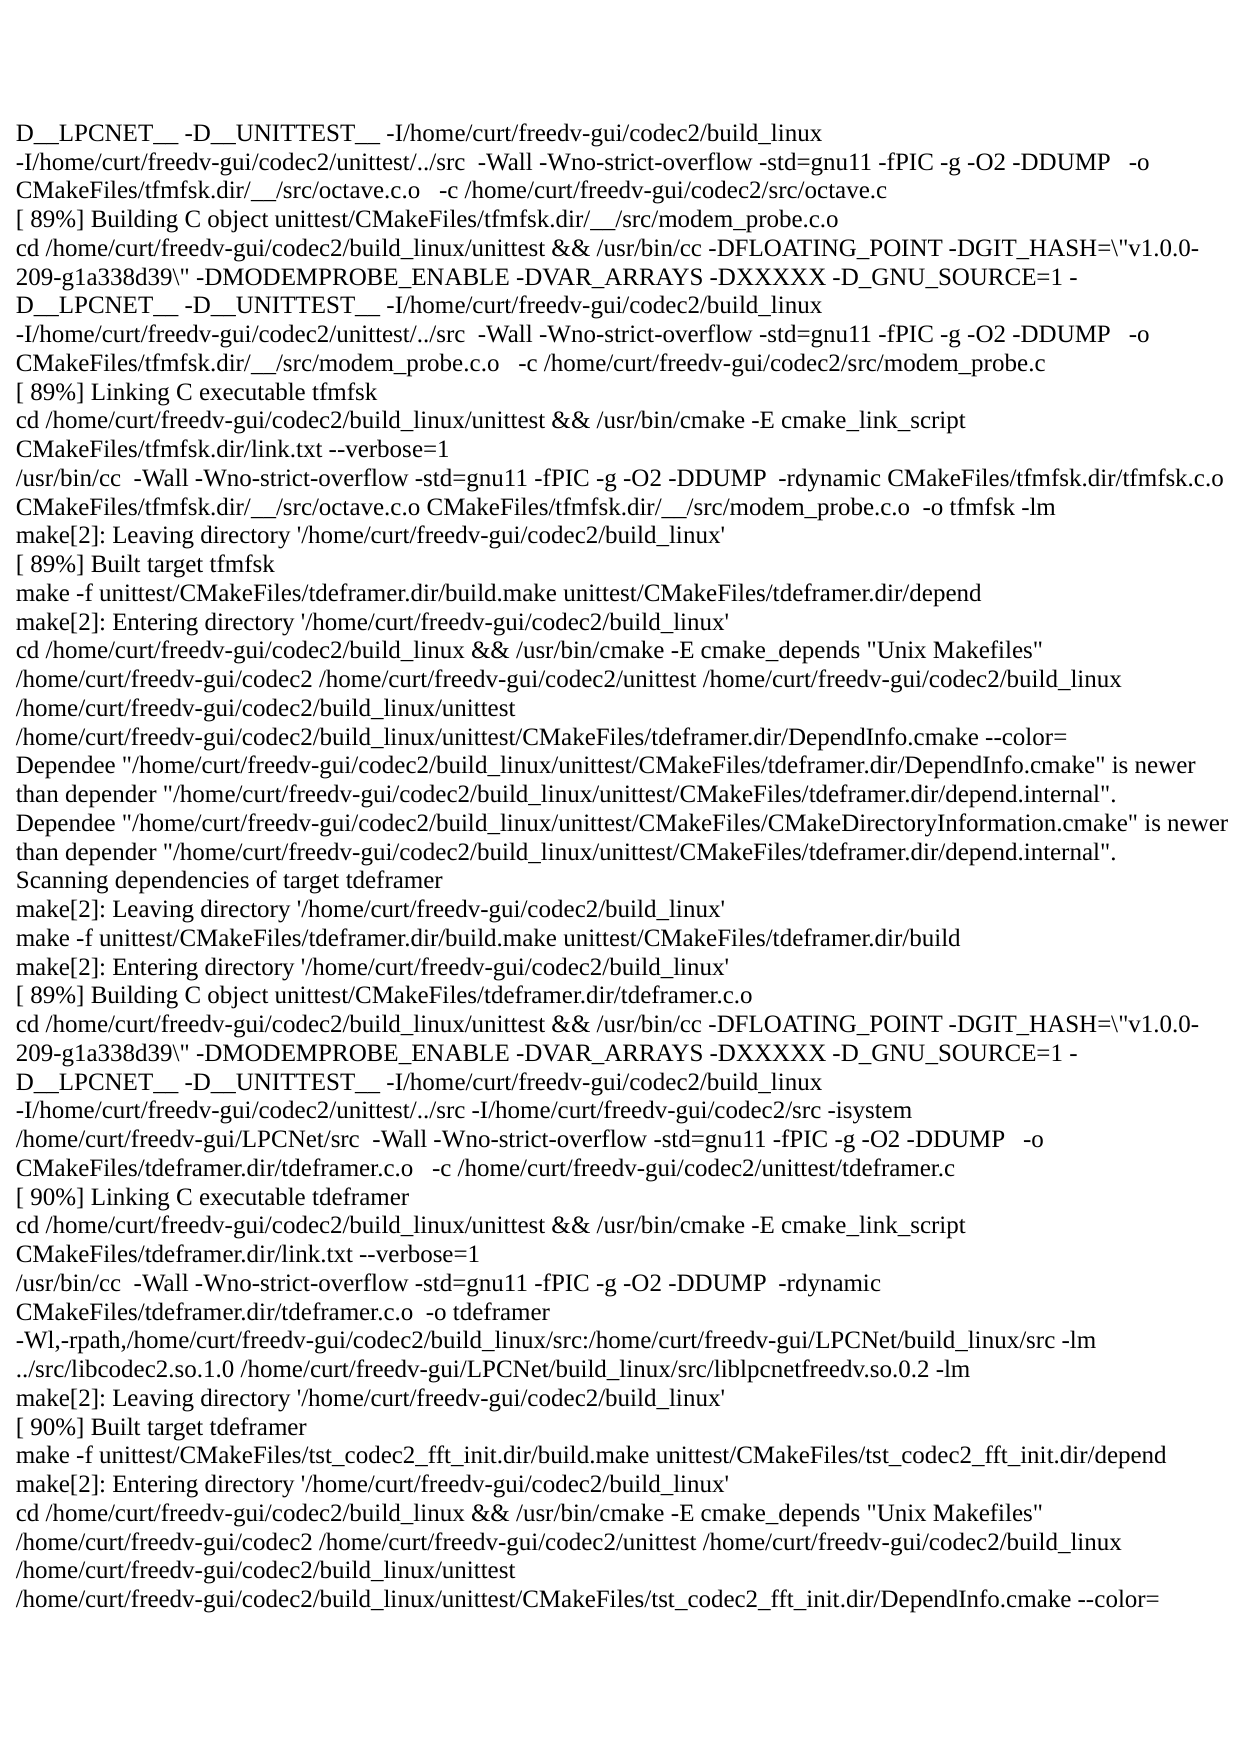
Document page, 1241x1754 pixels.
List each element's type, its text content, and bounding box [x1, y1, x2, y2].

text make[2]: Entering directory '/home/curt/freedv-gui/codec2/build_linux' [16, 952, 1234, 981]
text /usr/bin/cc -Wall -Wno-strict-overflow -std=gnu11 -fPIC -g -O2 -DDUMP -rdynamic CMakeFiles/tfmfsk.dir/tfmfsk.c.o CMakeFiles/tfmfsk.dir/__/src/octave.c.o CMakeFiles/tfmfsk.dir/__/src/modem_probe.c.o -o tfmfsk -lm [16, 463, 1234, 521]
text [ 89%] Building C object unittest/CMakeFiles/tfmfsk.dir/__/src/modem_probe.c.o [16, 204, 1234, 233]
text cd /home/curt/freedv-gui/codec2/build_linux/unittest && /usr/bin/cmake -E cmake_link_script CMakeFiles/tdeframer.dir/link.txt --verbose=1 [16, 1211, 1234, 1268]
text [ 89%] Linking C executable tfmfsk [16, 377, 1234, 406]
text [ 90%] Linking C executable tdeframer [16, 1182, 1234, 1211]
text make -f unittest/CMakeFiles/tdeframer.dir/build.make unittest/CMakeFiles/tdeframer.dir/depend [16, 578, 1234, 607]
text -D__LPCNET__ -D__UNITTEST__ -I/home/curt/freedv-gui/codec2/build_linux -I/home/curt/freedv-gui/codec2/unittest/../src -Wall -Wno-strict-overflow -std=gnu11 -fPIC -g -O2 -DDUMP -o CMakeFiles/tfmfsk.dir/__/src/octave.c.o -c /home/curt/freedv-gui/codec2/src/octave.c [16, 118, 1234, 204]
text make[2]: Entering directory '/home/curt/freedv-gui/codec2/build_linux' [16, 607, 1234, 636]
text [ 89%] Built target tfmfsk [16, 549, 1234, 578]
text Dependee "/home/curt/freedv-gui/codec2/build_linux/unittest/CMakeFiles/CMakeDirectoryInformation.cmake" is newer than depender "/home/curt/freedv-gui/codec2/build_linux/unittest/CMakeFiles/tdeframer.dir/depend.internal". [16, 808, 1234, 866]
text cd /home/curt/freedv-gui/codec2/build_linux/unittest && /usr/bin/cmake -E cmake_link_script CMakeFiles/tfmfsk.dir/link.txt --verbose=1 [16, 406, 1234, 463]
text cd /home/curt/freedv-gui/codec2/build_linux && /usr/bin/cmake -E cmake_depends "Unix Makefiles" /home/curt/freedv-gui/codec2 /home/curt/freedv-gui/codec2/unittest /home/curt/freedv-gui/codec2/build_linux /home/curt/freedv-gui/codec2/build_linux/unittest /home/curt/freedv-gui/codec2/build_linux/unittest/CMakeFiles/tst_codec2_fft_init.dir/DependInfo.cmake --color= [16, 1498, 1234, 1613]
text make[2]: Leaving directory '/home/curt/freedv-gui/codec2/build_linux' [16, 521, 1234, 549]
text make -f unittest/CMakeFiles/tst_codec2_fft_init.dir/build.make unittest/CMakeFiles/tst_codec2_fft_init.dir/depend [16, 1441, 1234, 1469]
text make[2]: Leaving directory '/home/curt/freedv-gui/codec2/build_linux' [16, 894, 1234, 923]
text make -f unittest/CMakeFiles/tdeframer.dir/build.make unittest/CMakeFiles/tdeframer.dir/build [16, 923, 1234, 952]
text Dependee "/home/curt/freedv-gui/codec2/build_linux/unittest/CMakeFiles/tdeframer.dir/DependInfo.cmake" is newer than depender "/home/curt/freedv-gui/codec2/build_linux/unittest/CMakeFiles/tdeframer.dir/depend.internal". [16, 751, 1234, 808]
text /usr/bin/cc -Wall -Wno-strict-overflow -std=gnu11 -fPIC -g -O2 -DDUMP -rdynamic CMakeFiles/tdeframer.dir/tdeframer.c.o -o tdeframer -Wl,-rpath,/home/curt/freedv-gui/codec2/build_linux/src:/home/curt/freedv-gui/LPCNet/build_linux/src -lm ../src/libcodec2.so.1.0 /home/curt/freedv-gui/LPCNet/build_linux/src/liblpcnetfreedv.so.0.2 -lm [16, 1268, 1234, 1383]
text [ 89%] Building C object unittest/CMakeFiles/tdeframer.dir/tdeframer.c.o [16, 981, 1234, 1009]
text cd /home/curt/freedv-gui/codec2/build_linux/unittest && /usr/bin/cc -DFLOATING_POINT -DGIT_HASH=\"v1.0.0-209-g1a338d39\" -DMODEMPROBE_ENABLE -DVAR_ARRAYS -DXXXXX -D_GNU_SOURCE=1 -D__LPCNET__ -D__UNITTEST__ -I/home/curt/freedv-gui/codec2/build_linux -I/home/curt/freedv-gui/codec2/unittest/../src -Wall -Wno-strict-overflow -std=gnu11 -fPIC -g -O2 -DDUMP -o CMakeFiles/tfmfsk.dir/__/src/modem_probe.c.o -c /home/curt/freedv-gui/codec2/src/modem_probe.c [16, 233, 1234, 377]
text make[2]: Entering directory '/home/curt/freedv-gui/codec2/build_linux' [16, 1469, 1234, 1498]
text cd /home/curt/freedv-gui/codec2/build_linux/unittest && /usr/bin/cc -DFLOATING_POINT -DGIT_HASH=\"v1.0.0-209-g1a338d39\" -DMODEMPROBE_ENABLE -DVAR_ARRAYS -DXXXXX -D_GNU_SOURCE=1 -D__LPCNET__ -D__UNITTEST__ -I/home/curt/freedv-gui/codec2/build_linux -I/home/curt/freedv-gui/codec2/unittest/../src -I/home/curt/freedv-gui/codec2/src -isystem /home/curt/freedv-gui/LPCNet/src -Wall -Wno-strict-overflow -std=gnu11 -fPIC -g -O2 -DDUMP -o CMakeFiles/tdeframer.dir/tdeframer.c.o -c /home/curt/freedv-gui/codec2/unittest/tdeframer.c [16, 1009, 1234, 1182]
text Scanning dependencies of target tdeframer [16, 866, 1234, 894]
text make[2]: Leaving directory '/home/curt/freedv-gui/codec2/build_linux' [16, 1383, 1234, 1412]
text [ 90%] Built target tdeframer [16, 1412, 1234, 1441]
text cd /home/curt/freedv-gui/codec2/build_linux && /usr/bin/cmake -E cmake_depends "Unix Makefiles" /home/curt/freedv-gui/codec2 /home/curt/freedv-gui/codec2/unittest /home/curt/freedv-gui/codec2/build_linux /home/curt/freedv-gui/codec2/build_linux/unittest /home/curt/freedv-gui/codec2/build_linux/unittest/CMakeFiles/tdeframer.dir/DependInfo.cmake --color= [16, 636, 1234, 751]
